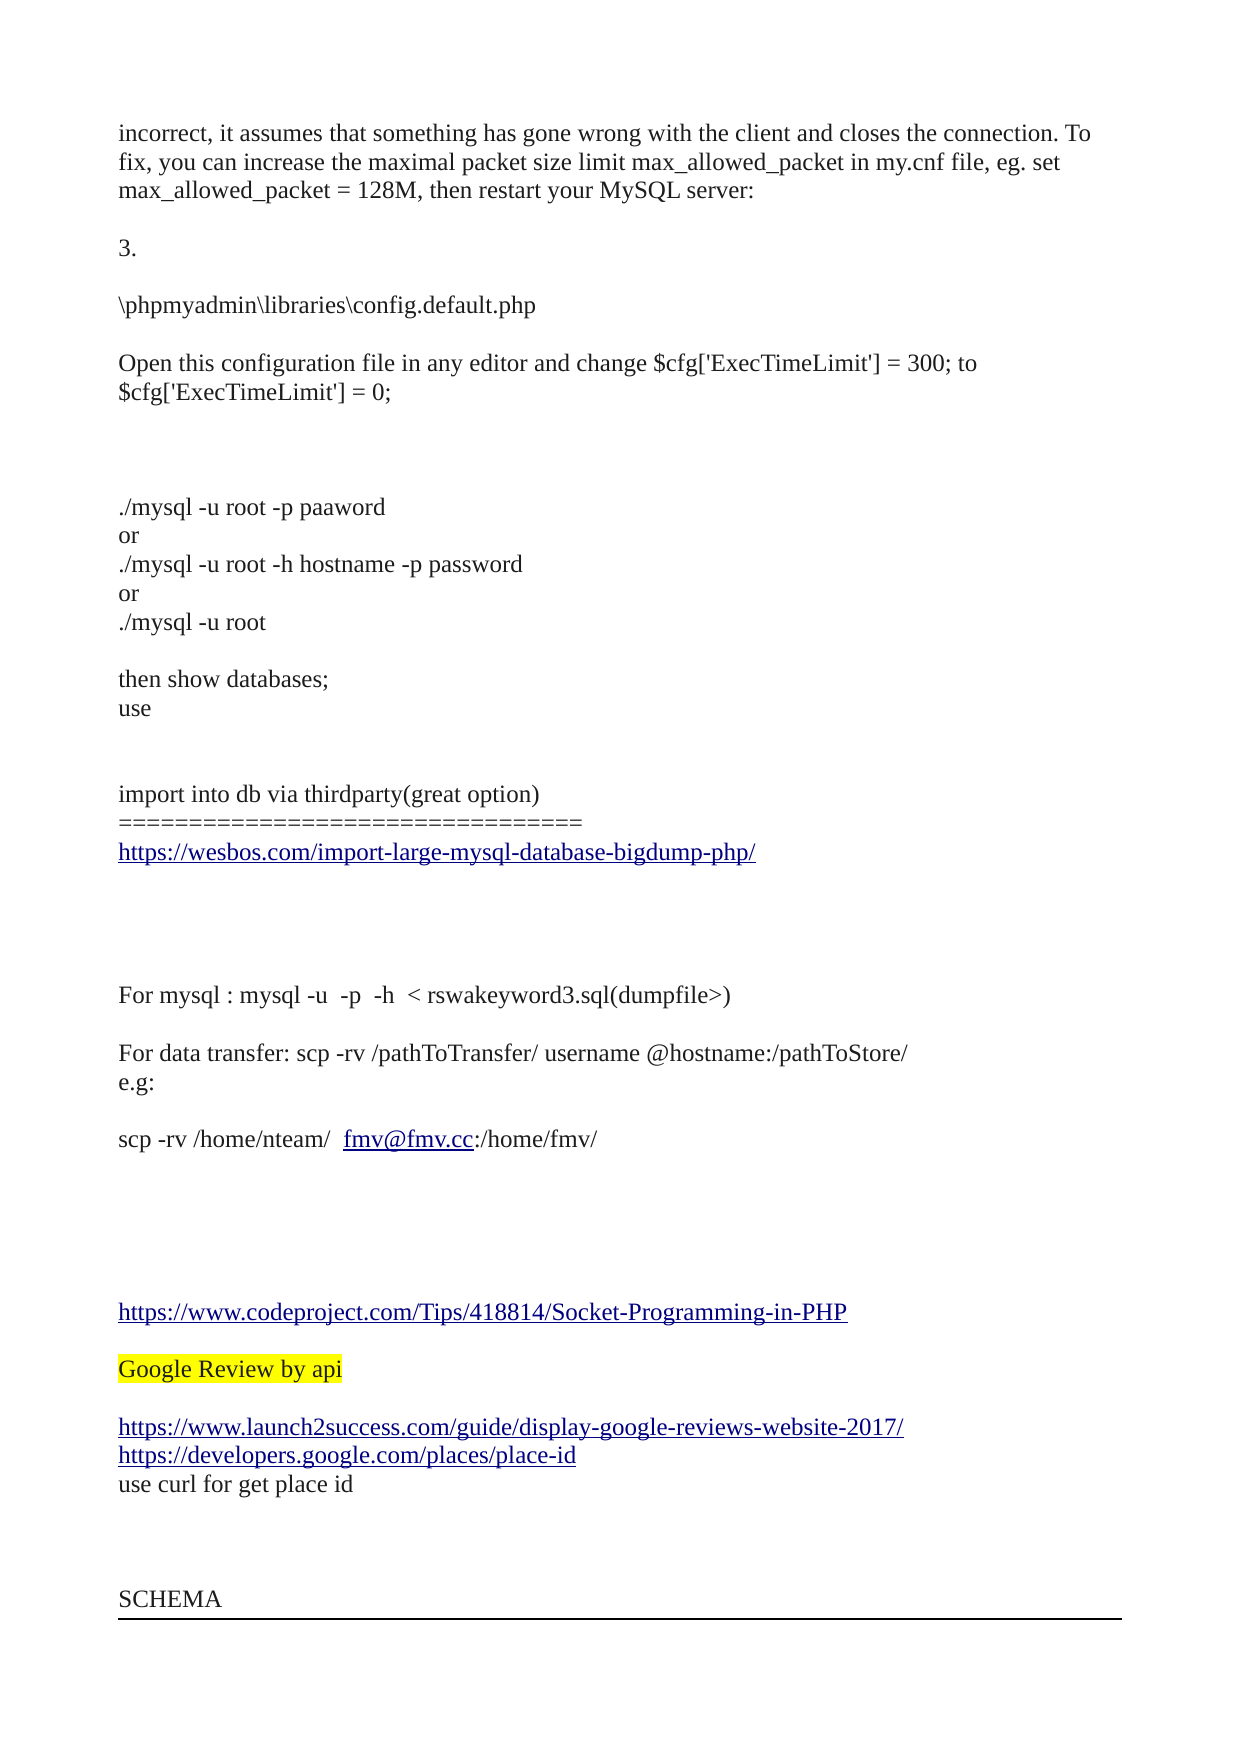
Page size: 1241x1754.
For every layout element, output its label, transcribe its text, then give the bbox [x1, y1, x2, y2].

text https://www.launch2success.com/guide/display-google-reviews-website-2017/ [118, 1412, 1122, 1441]
text or [118, 578, 1122, 607]
text https://wesbos.com/import-large-mysql-database-bigdump-php/ [118, 837, 1122, 866]
text 3. [118, 233, 1122, 262]
text ================================= [118, 808, 1122, 837]
text e.g: [118, 1067, 1122, 1096]
text https://www.codeproject.com/Tips/418814/Socket-Programming-in-PHP [118, 1297, 1122, 1326]
text ./mysql -u root [118, 607, 1122, 636]
text Open this configuration file in any editor and change $cfg['ExecTimeLimit'] = 300; to $cfg['ExecTimeLimit'] = 0; [118, 348, 1122, 406]
text SCHEMA [118, 1584, 1122, 1618]
text use [118, 693, 1122, 722]
text https://developers.google.com/places/place-id [118, 1441, 1122, 1469]
text \phpmyadmin\libraries\config.default.php [118, 291, 1122, 319]
text For data transfer: scp -rv /pathToTransfer/ username @hostname:/pathToStore/ [118, 1038, 1122, 1067]
text For mysql : mysql -u -p -h < rswakeyword3.sql(dumpfile>) [118, 981, 1122, 1009]
text ./mysql -u root -h hostname -p password [118, 549, 1122, 578]
text or [118, 521, 1122, 549]
text import into db via thirdparty(great option) [118, 779, 1122, 808]
text incorrect, it assumes that something has gone wrong with the client and closes the connection. To fix, you can increase the maximal packet size limit max_allowed_packet in my.cnf file, eg. set max_allowed_packet = 128M, then restart your MySQL server: [118, 118, 1122, 204]
text scp -rv /home/nteam/ fmv@fmv.cc:/home/fmv/ [118, 1124, 1122, 1153]
text use curl for get place id [118, 1469, 1122, 1498]
text then show databases; [118, 664, 1122, 693]
text Google Review by api [118, 1354, 1122, 1383]
text ./mysql -u root -p paaword [118, 492, 1122, 521]
